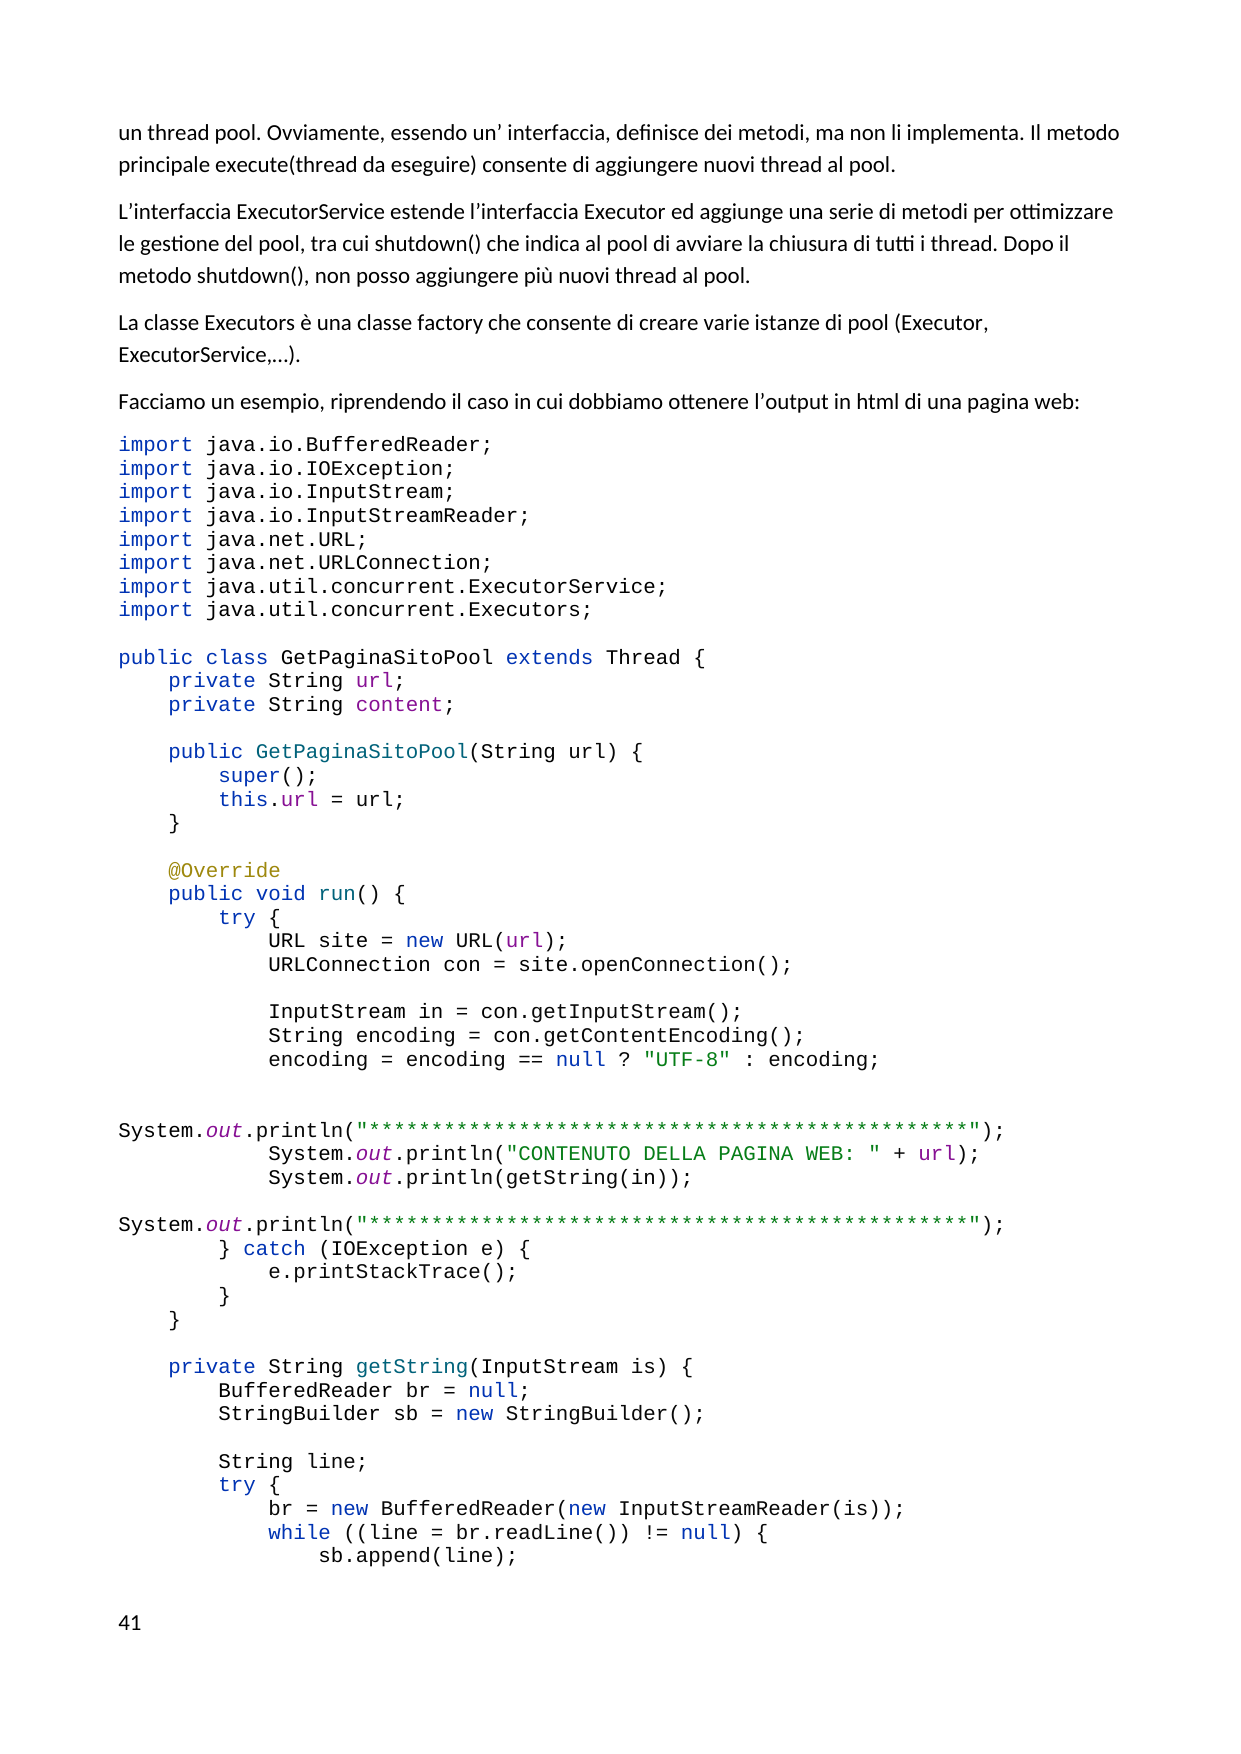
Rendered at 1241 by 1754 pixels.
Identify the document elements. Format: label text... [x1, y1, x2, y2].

text un thread pool. Ovviamente, essendo un’ interfaccia, definisce dei metodi, ma non li implementa. Il metodo principale execute(thread da eseguire) consente di aggiungere nuovi thread al pool. [118, 118, 1122, 178]
text import java.io.BufferedReader; import java.io.IOException; import java.io.InputStream; import java.io.InputStreamReader; import java.net.URL; import java.net.URLConnection; import java.util.concurrent.ExecutorService; import java.util.concurrent.Executors; public class GetPaginaSitoPool extends Thread { private String url; private String content; public GetPaginaSitoPool(String url) { super(); this.url = url; } @Override public void run() { try { URL site = new URL(url); URLConnection con = site.openConnection(); InputStream in = con.getInputStream(); String encoding = con.getContentEncoding(); encoding = encoding == null ? "UTF-8" : encoding; System.out.println("************************************************"); System.out.println("CONTENUTO DELLA PAGINA WEB: " + url); System.out.println(getString(in)); System.out.println("************************************************"); } catch (IOException e) { e.printStackTrace(); } } private String getString(InputStream is) { BufferedReader br = null; StringBuilder sb = new StringBuilder(); String line; try { br = new BufferedReader(new InputStreamReader(is)); while ((line = br.readLine()) != null) { sb.append(line); [118, 434, 1122, 1569]
text Facciamo un esempio, riprendendo il caso in cui dobbiamo ottenere l’output in html di una pagina web: [118, 387, 1122, 415]
text L’interfaccia ExecutorService estende l’interfaccia Executor ed aggiunge una serie di metodi per ottimizzare le gestione del pool, tra cui shutdown() che indica al pool di avviare la chiusura di tutti i thread. Dopo il metodo shutdown(), non posso aggiungere più nuovi thread al pool. [118, 197, 1122, 289]
text La classe Executors è una classe factory che consente di creare varie istanze di pool (Executor, ExecutorService,…). [118, 308, 1122, 368]
